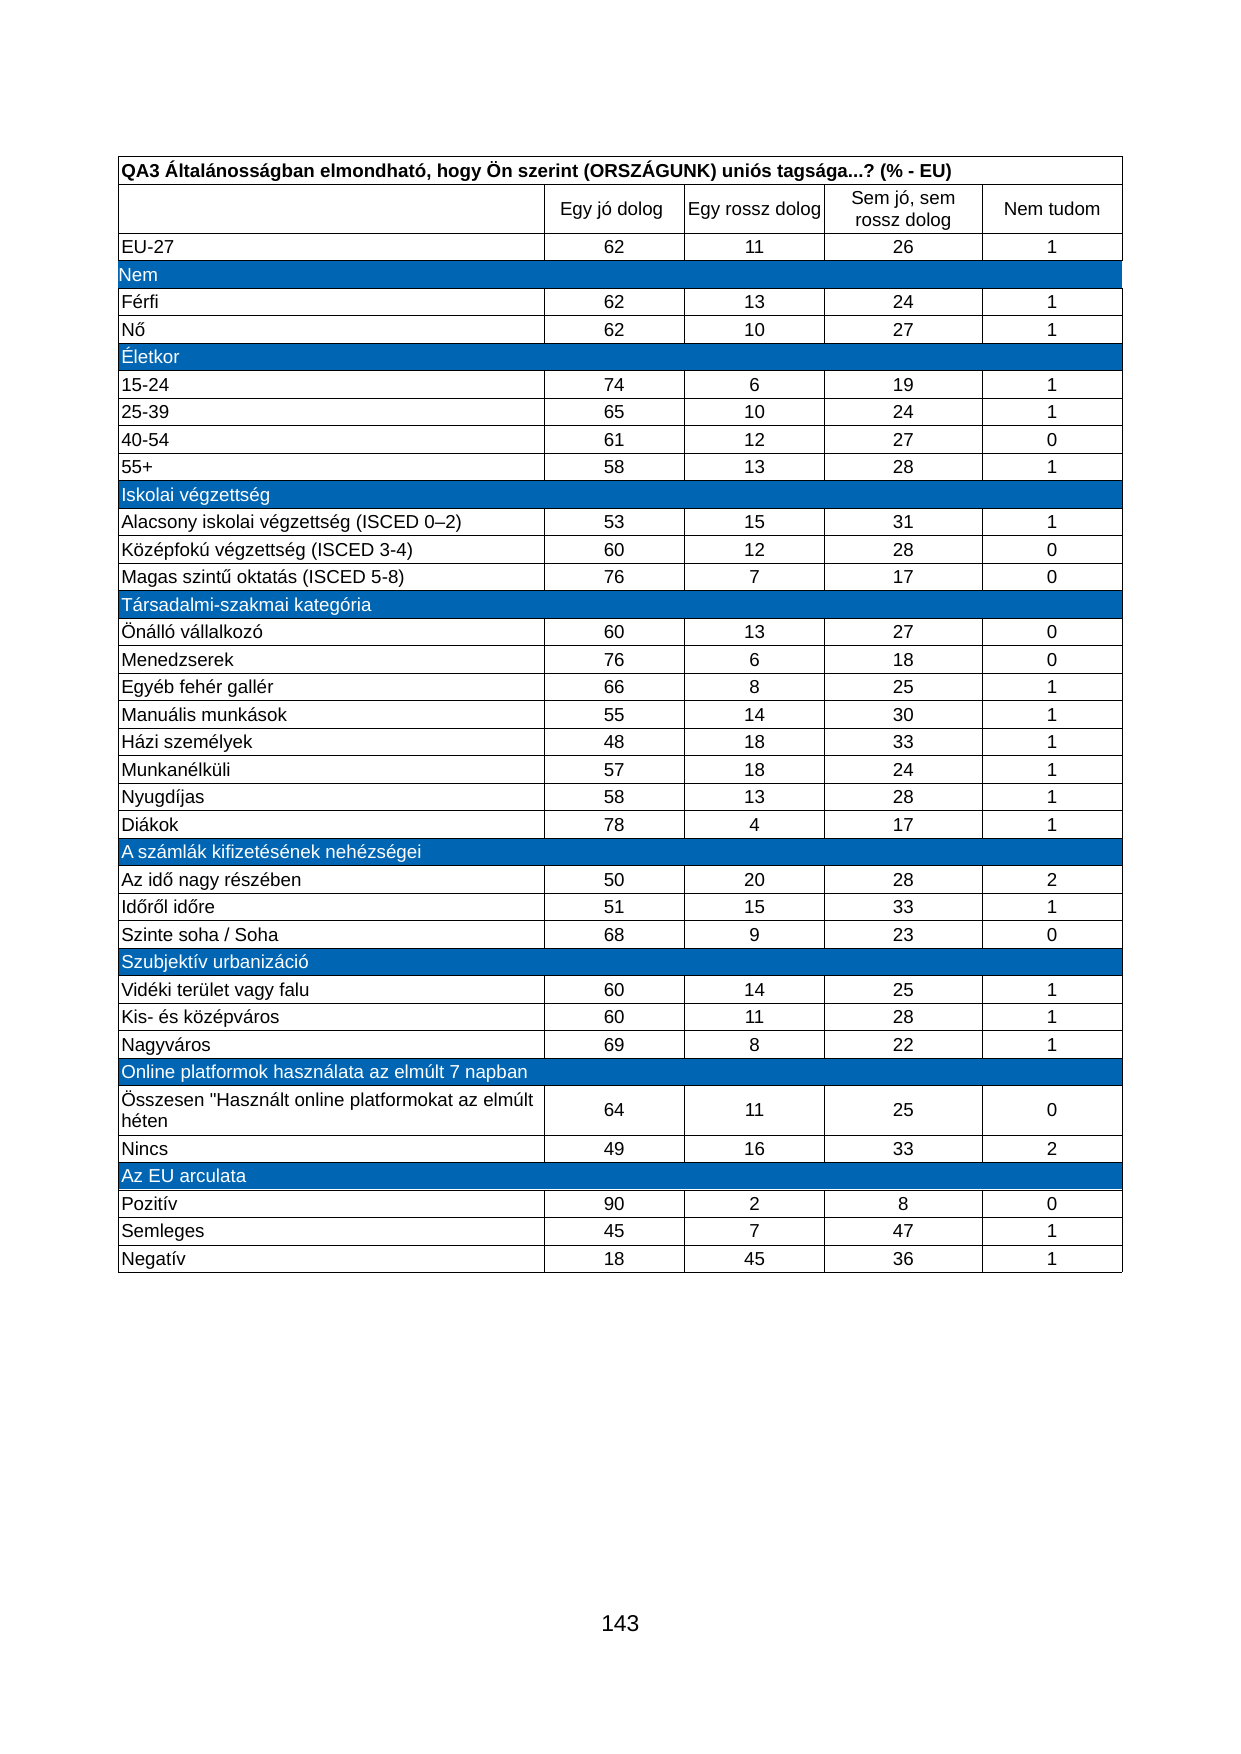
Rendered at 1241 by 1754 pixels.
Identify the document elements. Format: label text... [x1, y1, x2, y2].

table_cell 6 [685, 371, 824, 398]
table_cell 28 [825, 536, 982, 563]
table_cell 27 [825, 619, 982, 645]
table_cell 14 [685, 701, 824, 728]
table_cell 40-54 [119, 426, 544, 453]
table_cell Nem tudom [983, 185, 1122, 233]
table_cell EU-27 [119, 234, 544, 260]
table_cell Nyugdíjas [119, 784, 544, 810]
table_cell 24 [825, 756, 982, 783]
table_cell 25 [825, 674, 982, 700]
table_cell 55 [545, 701, 684, 728]
table_cell 12 [685, 426, 824, 453]
table_cell Magas szintű oktatás (ISCED 5-8) [119, 564, 544, 590]
table_cell 15 [685, 509, 824, 535]
table_cell 33 [825, 729, 982, 755]
table_cell A számlák kifizetésének nehézségei [119, 839, 1122, 865]
table_cell Kis- és középváros [119, 1004, 544, 1030]
table_cell 24 [825, 399, 982, 425]
table_cell 0 [983, 646, 1122, 673]
table_cell 26 [825, 234, 982, 260]
table_cell Egy jó dolog [545, 185, 684, 233]
table_cell 2 [685, 1191, 824, 1217]
table_cell Összesen "Használt online platformokat az elmúlt héten [119, 1086, 544, 1134]
table_cell 8 [685, 1031, 824, 1058]
table_cell 66 [545, 674, 684, 700]
table_cell 13 [685, 784, 824, 810]
table_cell 10 [685, 399, 824, 425]
table_cell Nő [119, 316, 544, 343]
table_cell 1 [983, 399, 1122, 425]
table_cell Iskolai végzettség [119, 481, 1122, 508]
table_cell 60 [545, 619, 684, 645]
table_cell 62 [545, 234, 684, 260]
table_cell Egyéb fehér gallér [119, 674, 544, 700]
table_cell 60 [545, 1004, 684, 1030]
table_cell Társadalmi-szakmai kategória [119, 591, 1122, 618]
table_cell 28 [825, 454, 982, 480]
table_cell 7 [685, 1218, 824, 1244]
table_cell 33 [825, 894, 982, 920]
table_cell Férfi [119, 289, 544, 315]
table_cell 1 [983, 1218, 1122, 1244]
table_cell [119, 185, 544, 233]
table_cell 22 [825, 1031, 982, 1058]
table_cell 17 [825, 811, 982, 838]
table_cell Nagyváros [119, 1031, 544, 1058]
table_cell 0 [983, 1191, 1122, 1217]
table_cell Középfokú végzettség (ISCED 3-4) [119, 536, 544, 563]
table_cell 27 [825, 316, 982, 343]
table_cell 1 [983, 756, 1122, 783]
table_cell 1 [983, 1031, 1122, 1058]
table_cell 1 [983, 316, 1122, 343]
table_cell 62 [545, 316, 684, 343]
table_cell Menedzserek [119, 646, 544, 673]
table_cell Nem [118, 261, 1122, 288]
table_cell Diákok [119, 811, 544, 838]
table_header QA3 Általánosságban elmondható, hogy Ön szerint (ORSZÁGUNK) uniós tagsága...? (% - EU) [119, 157, 1122, 184]
table_cell 15-24 [119, 371, 544, 398]
table_cell 68 [545, 921, 684, 948]
table_cell 76 [545, 646, 684, 673]
table_cell 58 [545, 784, 684, 810]
table_cell Az EU arculata [119, 1163, 1122, 1189]
table_cell Önálló vállalkozó [119, 619, 544, 645]
table_cell 57 [545, 756, 684, 783]
table_cell 1 [983, 1004, 1122, 1030]
table_cell 1 [983, 1246, 1122, 1272]
table_cell 28 [825, 866, 982, 893]
table_cell 24 [825, 289, 982, 315]
table_cell Munkanélküli [119, 756, 544, 783]
table_cell 69 [545, 1031, 684, 1058]
table_cell 74 [545, 371, 684, 398]
table_cell Pozitív [119, 1191, 544, 1217]
table_cell 55+ [119, 454, 544, 480]
table_cell 9 [685, 921, 824, 948]
table_cell 20 [685, 866, 824, 893]
table_cell Vidéki terület vagy falu [119, 976, 544, 1003]
table_cell 49 [545, 1136, 684, 1162]
table_cell 25-39 [119, 399, 544, 425]
table_cell 60 [545, 976, 684, 1003]
table_cell Negatív [119, 1246, 544, 1272]
table_cell 45 [545, 1218, 684, 1244]
table_cell 14 [685, 976, 824, 1003]
table_cell 6 [685, 646, 824, 673]
table_cell 1 [983, 729, 1122, 755]
table_cell Online platformok használata az elmúlt 7 napban [119, 1059, 1122, 1085]
table_cell 1 [983, 811, 1122, 838]
table_cell 17 [825, 564, 982, 590]
table_cell 15 [685, 894, 824, 920]
table_cell 13 [685, 619, 824, 645]
table_cell 0 [983, 564, 1122, 590]
table_cell 1 [983, 976, 1122, 1003]
table_cell 13 [685, 289, 824, 315]
table_cell 0 [983, 536, 1122, 563]
table_cell 1 [983, 784, 1122, 810]
table_cell 8 [685, 674, 824, 700]
table_cell Időről időre [119, 894, 544, 920]
table_cell 76 [545, 564, 684, 590]
table_cell 47 [825, 1218, 982, 1244]
table_cell 1 [983, 701, 1122, 728]
table_cell 61 [545, 426, 684, 453]
table_cell 4 [685, 811, 824, 838]
table_cell 30 [825, 701, 982, 728]
table_cell 1 [983, 289, 1122, 315]
table_cell 50 [545, 866, 684, 893]
table_cell Semleges [119, 1218, 544, 1244]
table_cell 1 [983, 509, 1122, 535]
table_cell 1 [983, 454, 1122, 480]
table_cell 10 [685, 316, 824, 343]
table_cell 18 [685, 756, 824, 783]
table_cell Szubjektív urbanizáció [119, 949, 1122, 975]
table_cell Sem jó, sem rossz dolog [825, 185, 982, 233]
table_cell 7 [685, 564, 824, 590]
table_cell 16 [685, 1136, 824, 1162]
table_cell 1 [983, 674, 1122, 700]
table_cell 1 [983, 894, 1122, 920]
table_cell 18 [685, 729, 824, 755]
table_cell Házi személyek [119, 729, 544, 755]
table_cell 90 [545, 1191, 684, 1217]
table_cell 62 [545, 289, 684, 315]
table_cell 0 [983, 921, 1122, 948]
table_cell 0 [983, 619, 1122, 645]
table_cell 1 [983, 371, 1122, 398]
table_cell 11 [685, 1086, 824, 1134]
table_cell 1 [983, 234, 1122, 260]
table_cell Életkor [119, 344, 1122, 370]
table_cell 2 [983, 866, 1122, 893]
table_cell 23 [825, 921, 982, 948]
table_cell 28 [825, 1004, 982, 1030]
table_cell 36 [825, 1246, 982, 1272]
table_cell 0 [983, 1086, 1122, 1134]
table_cell 19 [825, 371, 982, 398]
table_cell 33 [825, 1136, 982, 1162]
table_cell 13 [685, 454, 824, 480]
table_cell 18 [545, 1246, 684, 1272]
table_cell 11 [685, 234, 824, 260]
table_cell Alacsony iskolai végzettség (ISCED 0–2) [119, 509, 544, 535]
table_cell 45 [685, 1246, 824, 1272]
table_cell Egy rossz dolog [685, 185, 824, 233]
table_cell Nincs [119, 1136, 544, 1162]
table_cell 2 [983, 1136, 1122, 1162]
table_cell 31 [825, 509, 982, 535]
table_cell Az idő nagy részében [119, 866, 544, 893]
table_cell 64 [545, 1086, 684, 1134]
table_cell 65 [545, 399, 684, 425]
table_cell 28 [825, 784, 982, 810]
table_cell 60 [545, 536, 684, 563]
table_cell 25 [825, 1086, 982, 1134]
table_cell 12 [685, 536, 824, 563]
table_cell 51 [545, 894, 684, 920]
table_cell Manuális munkások [119, 701, 544, 728]
table_cell 53 [545, 509, 684, 535]
table_cell Szinte soha / Soha [119, 921, 544, 948]
table_cell 11 [685, 1004, 824, 1030]
table_cell 8 [825, 1191, 982, 1217]
table_cell 25 [825, 976, 982, 1003]
table_cell 78 [545, 811, 684, 838]
table_cell 58 [545, 454, 684, 480]
table_cell 18 [825, 646, 982, 673]
table_cell 27 [825, 426, 982, 453]
table_cell 48 [545, 729, 684, 755]
table_cell 0 [983, 426, 1122, 453]
